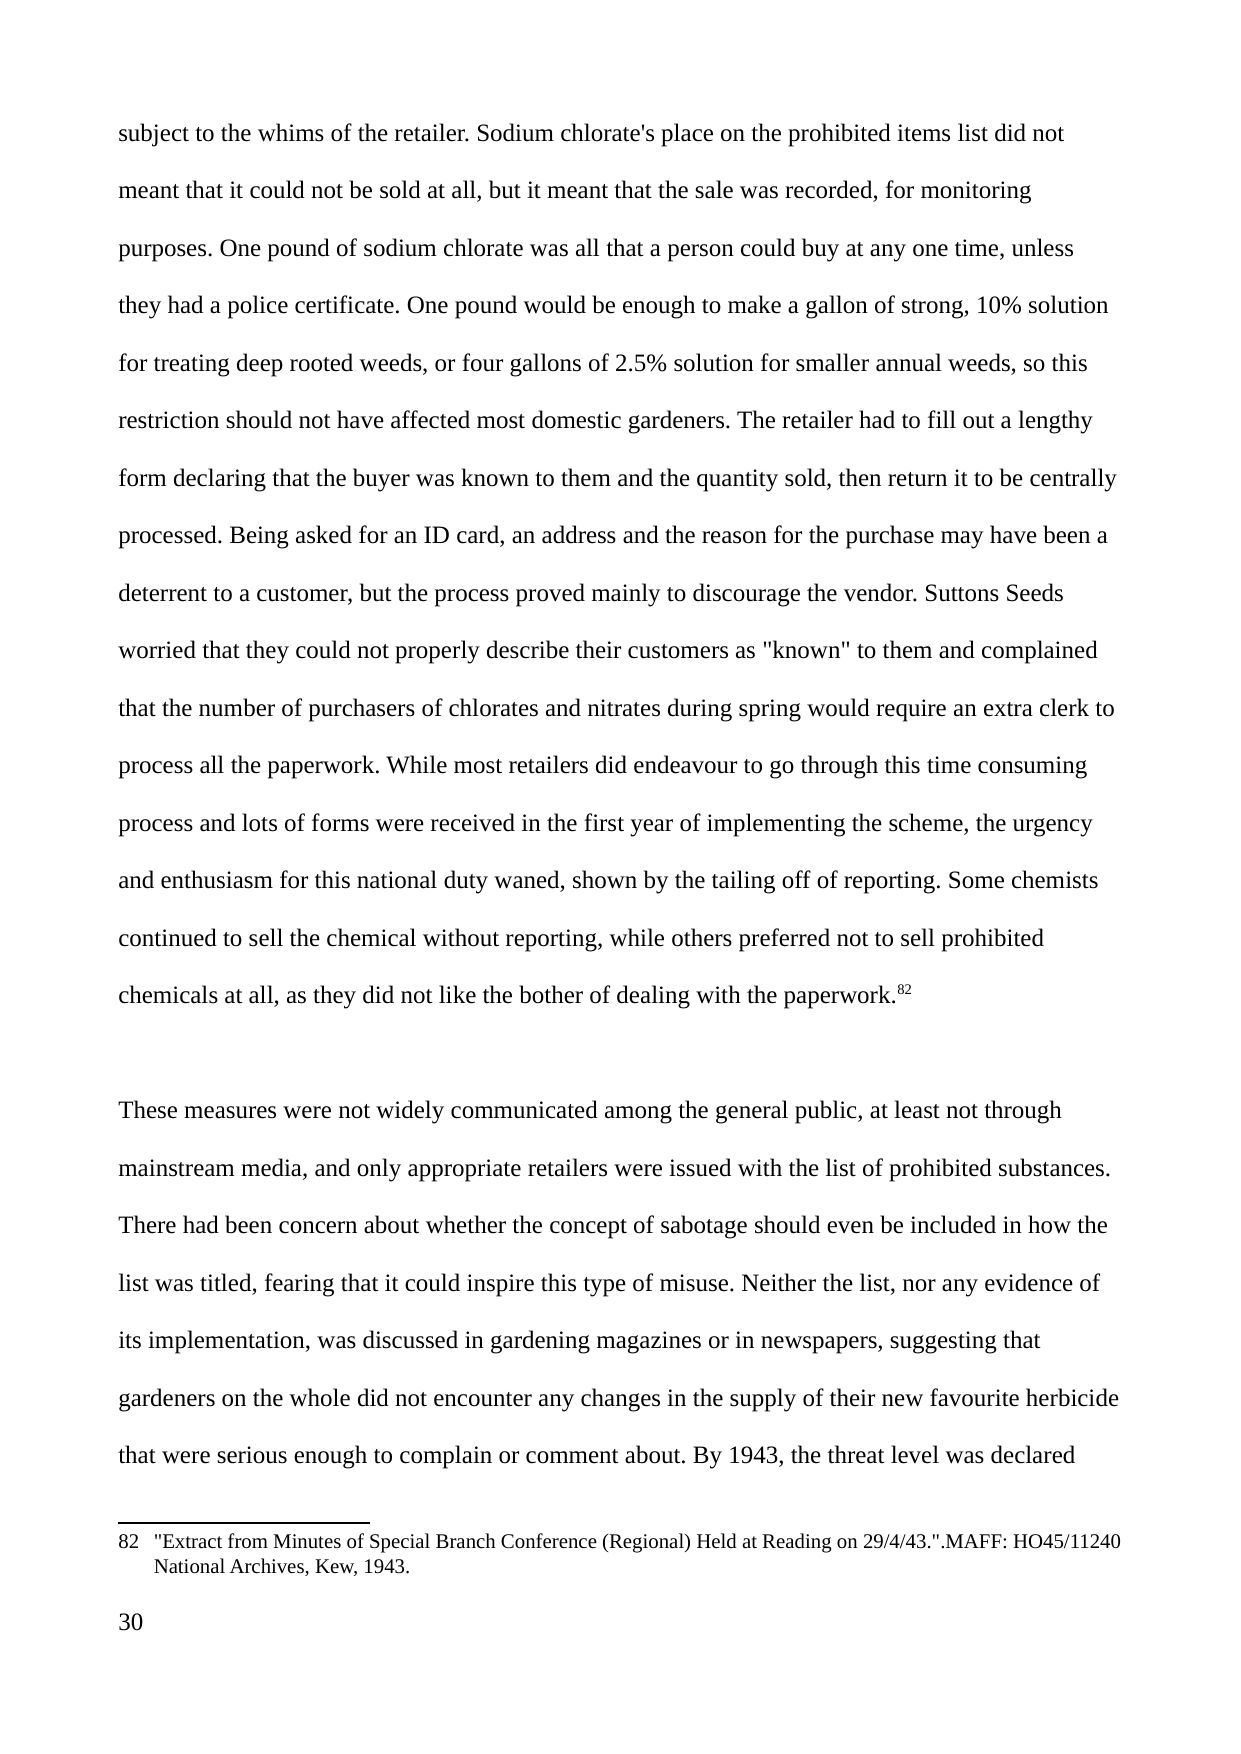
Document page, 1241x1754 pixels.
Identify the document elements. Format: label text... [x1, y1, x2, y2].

text subject to the whims of the retailer. Sodium chlorate's place on the prohibited items list did not meant that it could not be sold at all, but it meant that the sale was recorded, for monitoring purposes. One pound of sodium chlorate was all that a person could buy at any one time, unless they had a police certificate. One pound would be enough to make a gallon of strong, 10% solution for treating deep rooted weeds, or four gallons of 2.5% solution for smaller annual weeds, so this restriction should not have affected most domestic gardeners. The retailer had to fill out a lengthy form declaring that the buyer was known to them and the quantity sold, then return it to be centrally processed. Being asked for an ID card, an address and the reason for the purchase may have been a deterrent to a customer, but the process proved mainly to discourage the vendor. Suttons Seeds worried that they could not properly describe their customers as "known" to them and complained that the number of purchasers of chlorates and nitrates during spring would require an extra clerk to process all the paperwork. While most retailers did endeavour to go through this time consuming process and lots of forms were received in the first year of implementing the scheme, the urgency and enthusiasm for this national duty waned, shown by the tailing off of reporting. Some chemists continued to sell the chemical without reporting, while others preferred not to sell prohibited chemicals at all, as they did not like the bother of dealing with the paperwork. [118, 118, 1122, 1009]
text "Extract from Minutes of Special Branch Conference (Regional) Held at Reading on 29/4/43.".MAFF: HO45/11240 National Archives, Kew, 1943. [118, 1529, 1122, 1578]
text These measures were not widely communicated among the general public, at least not through mainstream media, and only appropriate retailers were issued with the list of prohibited substances. There had been concern about whether the concept of sabotage should even be included in how the list was titled, fearing that it could inspire this type of misuse. Neither the list, nor any evidence of its implementation, was discussed in gardening magazines or in newspapers, suggesting that gardeners on the whole did not encounter any changes in the supply of their new favourite herbicide that were serious enough to complain or comment about. By 1943, the threat level was declared [118, 1096, 1122, 1469]
